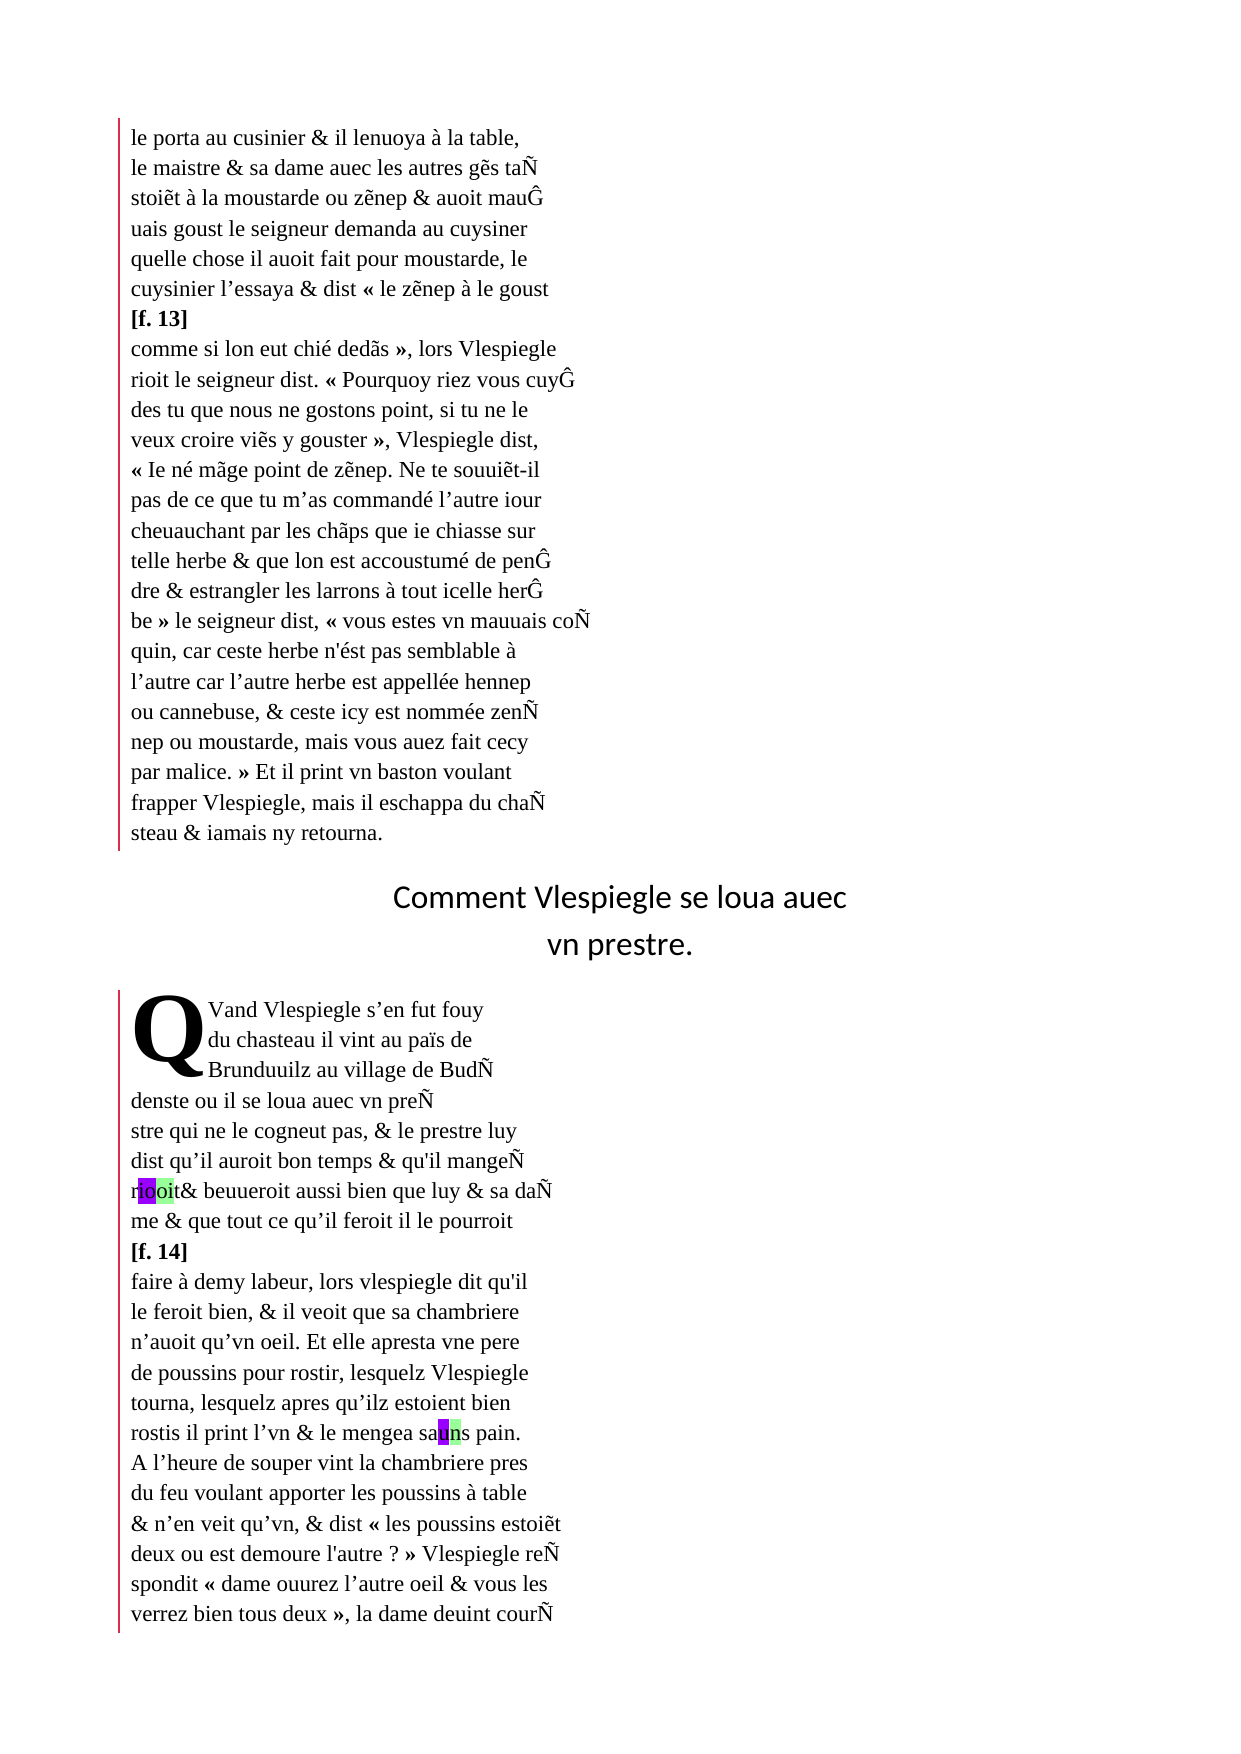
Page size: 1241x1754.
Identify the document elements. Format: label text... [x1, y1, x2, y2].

text QVand Vlespiegle s’en fut fouy du chasteau il vint au païs de Brunduuilz au village de BudÑ denste ou il se loua auec vn preÑ stre qui ne le cogneut pas, & le prestre luy dist qu’il auroit bon temps & qu'il mangeÑ riooit& beuueroit aussi bien que luy & sa daÑ me & que tout ce qu’il feroit il le pourroit [f. 14] faire à demy labeur, lors vlespiegle dit qu'il le feroit bien, & il veoit que sa chambriere n’auoit qu’vn oeil. Et elle apresta vne pere de poussins pour rostir, lesquelz Vlespiegle tourna, lesquelz apres qu’ilz estoient bien rostis il print l’vn & le mengea sauns pain. A l’heure de souper vint la chambriere pres du feu voulant apporter les poussins à table & n’en veit qu’vn, & dist « les poussins estoiẽt deux ou est demoure l'autre ? » Vlespiegle reÑ spondit « dame ouurez l’autre oeil & vous les verrez bien tous deux », la dame deuint courÑ [120, 990, 1122, 1633]
text le porta au cusinier & il lenuoya à la table, le maistre & sa dame auec les autres gẽs taÑ stoiẽt à la moustarde ou zẽnep & auoit mauĜ uais goust le seigneur demanda au cuysiner quelle chose il auoit fait pour moustarde, le cuysinier l’essaya & dist « le zẽnep à le goust [f. 13] comme si lon eut chié dedãs », lors Vlespiegle rioit le seigneur dist. « Pourquoy riez vous cuyĜ des tu que nous ne gostons point, si tu ne le veux croire viẽs y gouster », Vlespiegle dist, « Ie né mãge point de zẽnep. Ne te souuiẽt-il pas de ce que tu m’as commandé l’autre iour cheuauchant par les chãps que ie chiasse sur telle herbe & que lon est accoustumé de penĜ dre & estrangler les larrons à tout icelle herĜ be » le seigneur dist, « vous estes vn mauuais coÑ quin, car ceste herbe n'ést pas semblable à l’autre car l’autre herbe est appellée hennep ou cannebuse, & ceste icy est nommée zenÑ nep ou moustarde, mais vous auez fait cecy par malice. » Et il print vn baston voulant frapper Vlespiegle, mais il eschappa du chaÑ steau & iamais ny retourna. [120, 118, 1122, 851]
text Comment Vlespiegle se loua auec vn prestre. [118, 876, 1122, 963]
